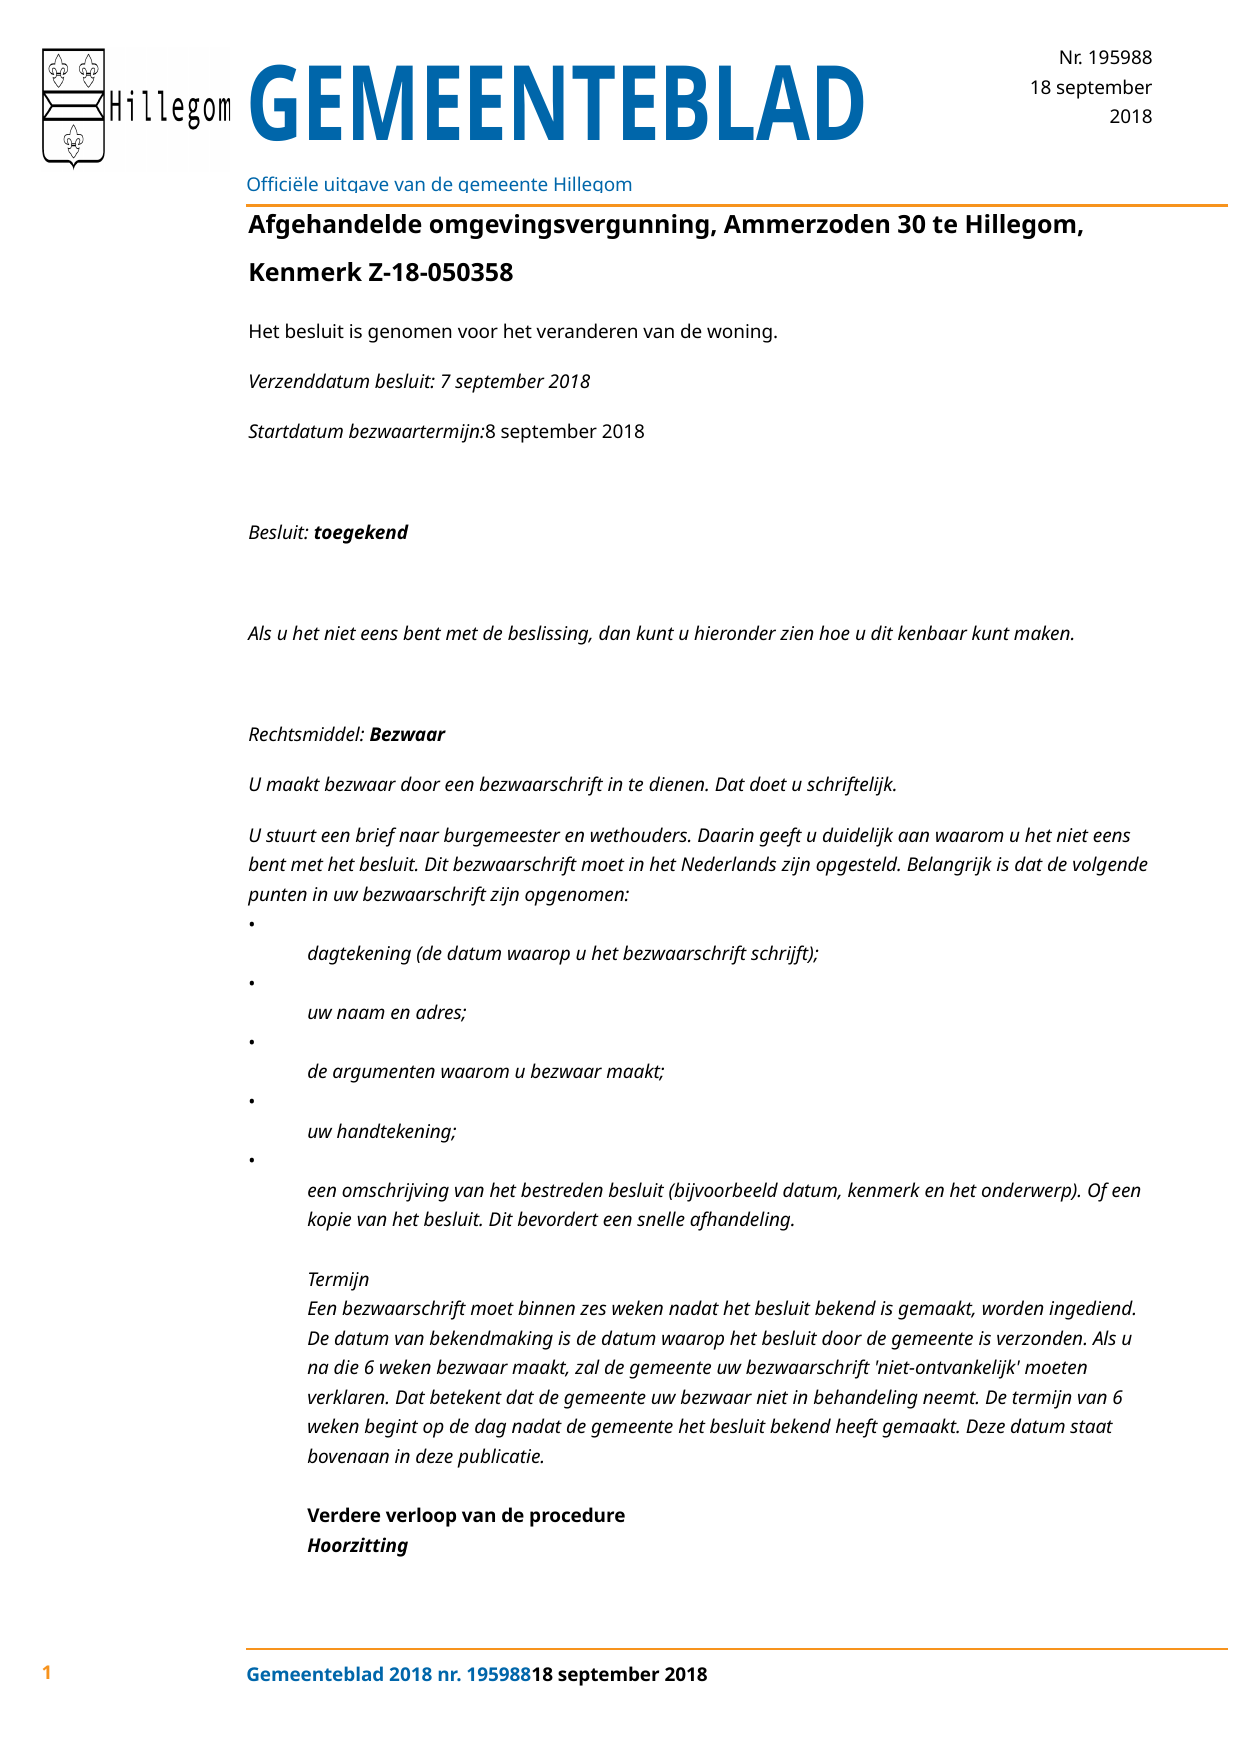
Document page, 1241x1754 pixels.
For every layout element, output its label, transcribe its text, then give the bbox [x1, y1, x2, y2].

text Het besluit is genomen voor het veranderen van de woning. [248, 318, 1152, 344]
text Besluit: toegekend [248, 519, 1152, 545]
text Startdatum bezwaartermijn:8 september 2018 [248, 419, 1152, 444]
text Als u het niet eens bent met de beslissing, dan kunt u hieronder zien hoe u dit kenbaar kunt maken. [248, 620, 1152, 646]
list uw handtekening; [248, 1118, 1152, 1144]
list uw naam en adres; [248, 999, 1152, 1025]
picture [41, 47, 231, 172]
text U stuurt een brief naar burgemeester en wethouders. Daarin geeft u duidelijk aan waarom u het niet eens bent met het besluit. Dit bezwaarschrift moet in het Nederlands zijn opgesteld. Belangrijk is dat de volgende punten in uw bezwaarschrift zijn opgenomen: [248, 822, 1152, 907]
list Termijn [248, 1266, 1152, 1292]
list de argumenten waarom u bezwaar maakt; [248, 1059, 1152, 1084]
list Een bezwaarschrift moet binnen zes weken nadat het besluit bekend is gemaakt, worden ingediend. De datum van bekendmaking is de datum waarop het besluit door de gemeente is verzonden. Als u na die 6 weken bezwaar maakt, zal de gemeente uw bezwaarschrift 'niet-ontvankelijk' moeten verklaren. Dat betekent dat de gemeente uw bezwaar niet in behandeling neemt. De termijn van 6 weken begint op de dag nadat de gemeente het besluit bekend heeft gemaakt. Deze datum staat bovenaan in deze publicatie. [248, 1295, 1152, 1469]
list Verdere verloop van de procedure [248, 1502, 1152, 1528]
list Hoorzitting [248, 1532, 1152, 1558]
list een omschrijving van het bestreden besluit (bijvoorbeeld datum, kenmerk en het onderwerp). Of een kopie van het besluit. Dit bevordert een snelle afhandeling. [248, 1177, 1152, 1232]
text Afgehandelde omgevingsvergunning, Ammerzoden 30 te Hillegom, Kenmerk Z-18-050358 [248, 207, 1152, 288]
text Rechtsmiddel: Bezwaar [248, 721, 1152, 747]
text Verzenddatum besluit: 7 september 2018 [248, 368, 1152, 394]
text U maakt bezwaar door een bezwaarschrift in te dienen. Dat doet u schriftelijk. [248, 772, 1152, 797]
list dagtekening (de datum waarop u het bezwaarschrift schrijft); [248, 940, 1152, 966]
